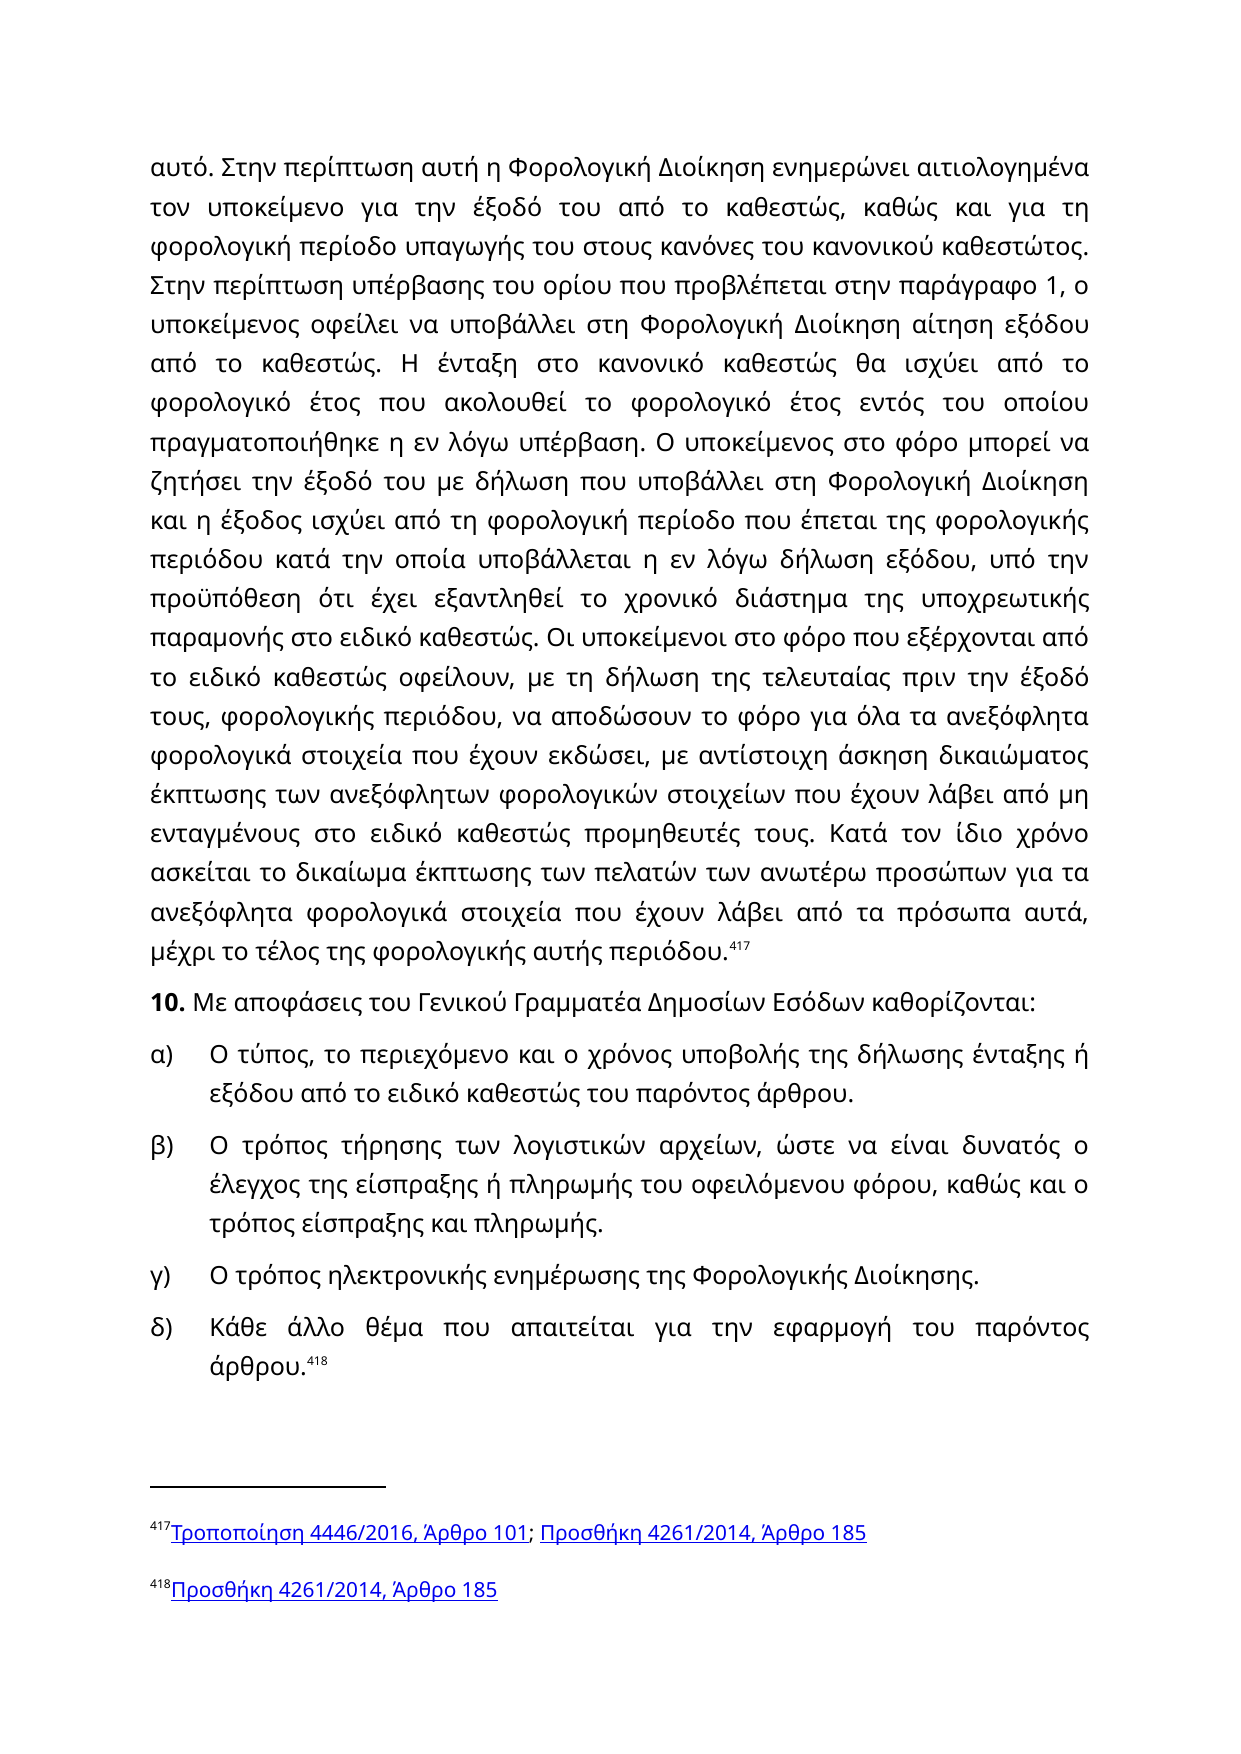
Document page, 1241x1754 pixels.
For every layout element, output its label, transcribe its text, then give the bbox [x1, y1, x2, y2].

text 10. Με αποφάσεις του Γενικού Γραμματέα Δημοσίων Εσόδων καθορίζονται: [150, 985, 1090, 1019]
text Τροποποίηση 4446/2016, Άρθρο 101; Προσθήκη 4261/2014, Άρθρο 185 [150, 1518, 1090, 1546]
text αυτό. Στην περίπτωση αυτή η Φορολογική Διοίκηση ενημερώνει αιτιολογημένα τον υποκείμενο για την έξοδό του από το καθεστώς, καθώς και για τη φορολογική περίοδο υπαγωγής του στους κανόνες του κανονικού καθεστώτος. Στην περίπτωση υπέρβασης του ορίου που προβλέπεται στην παράγραφο 1, ο υποκείμενος οφείλει να υποβάλλει στη Φορολογική Διοίκηση αίτηση εξόδου από το καθεστώς. Η ένταξη στο κανονικό καθεστώς θα ισχύει από το φορολογικό έτος που ακολουθεί το φορολογικό έτος εντός του οποίου πραγματοποιήθηκε η εν λόγω υπέρβαση. Ο υποκείμενος στο φόρο μπορεί να ζητήσει την έξοδό του με δήλωση που υποβάλλει στη Φορολογική Διοίκηση και η έξοδος ισχύει από τη φορολογική περίοδο που έπεται της φορολογικής περιόδου κατά την οποία υποβάλλεται η εν λόγω δήλωση εξόδου, υπό την προϋπόθεση ότι έχει εξαντληθεί το χρονικό διάστημα της υποχρεωτικής παραμονής στο ειδικό καθεστώς. Οι υποκείμενοι στο φόρο που εξέρχονται από το ειδικό καθεστώς οφείλουν, με τη δήλωση της τελευταίας πριν την έξοδό τους, φορολογικής περιόδου, να αποδώσουν το φόρο για όλα τα ανεξόφλητα φορολογικά στοιχεία που έχουν εκδώσει, με αντίστοιχη άσκηση δικαιώματος έκπτωσης των ανεξόφλητων φορολογικών στοιχείων που έχουν λάβει από μη ενταγμένους στο ειδικό καθεστώς προμηθευτές τους. Κατά τον ίδιο χρόνο ασκείται το δικαίωμα έκπτωσης των πελατών των ανωτέρω προσώπων για τα ανεξόφλητα φορολογικά στοιχεία που έχουν λάβει από τα πρόσωπα αυτά, μέχρι το τέλος της φορολογικής αυτής περιόδου. [150, 150, 1090, 967]
list δ) Κάθε άλλο θέμα που απαιτείται για την εφαρμογή του παρόντος άρθρου. [150, 1309, 1090, 1382]
list α) Ο τύπος, το περιεχόμενο και ο χρόνος υποβολής της δήλωσης ένταξης ή εξόδου από το ειδικό καθεστώς του παρόντος άρθρου. [150, 1037, 1090, 1110]
text Προσθήκη 4261/2014, Άρθρο 185 [150, 1576, 1090, 1604]
list β) Ο τρόπος τήρησης των λογιστικών αρχείων, ώστε να είναι δυνατός ο έλεγχος της είσπραξης ή πληρωμής του οφειλόμενου φόρου, καθώς και ο τρόπος είσπραξης και πληρωμής. [150, 1127, 1090, 1240]
list γ) Ο τρόπος ηλεκτρονικής ενημέρωσης της Φορολογικής Διοίκησης. [150, 1257, 1090, 1292]
